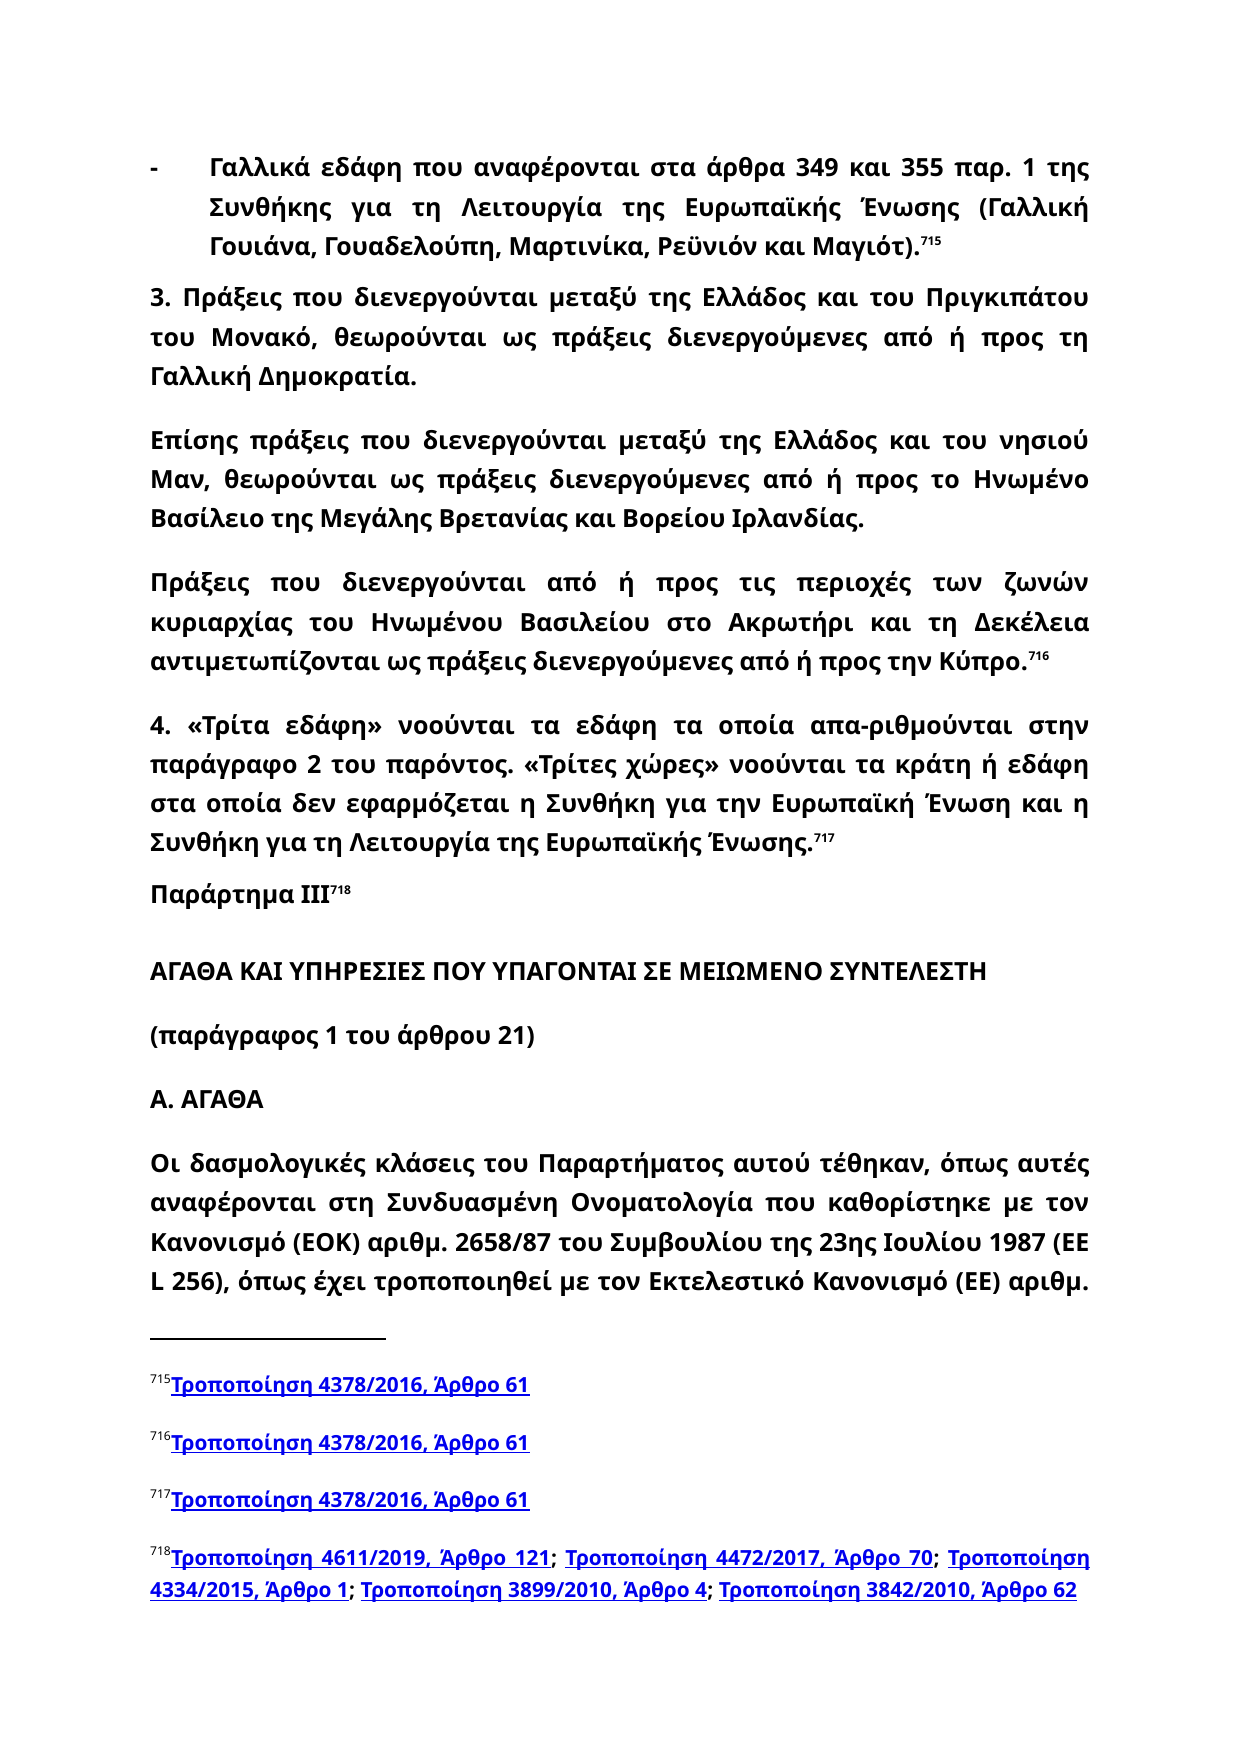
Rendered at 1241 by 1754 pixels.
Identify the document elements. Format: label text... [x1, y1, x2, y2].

list - Γαλλικά εδάφη που αναφέρονται στα άρθρα 349 και 355 παρ. 1 της Συνθήκης για τη Λειτουργία της Ευρωπαϊκής Ένωσης (Γαλλική Γουιάνα, Γουαδελούπη, Μαρτινίκα, Ρεϋνιόν και Μαγιότ). [150, 150, 1090, 262]
text Επίσης πράξεις που διενεργούνται μεταξύ της Ελλάδος και του νησιού Μαν, θεωρούνται ως πράξεις διενεργούμενες από ή προς το Ηνωμένο Βασίλειο της Μεγάλης Βρετανίας και Βορείου Ιρλανδίας. [150, 422, 1090, 535]
text 4. «Τρίτα εδάφη» νοούνται τα εδάφη τα οποία απα-ριθμούνται στην παράγραφο 2 του παρόντος. «Τρίτες χώρες» νοούνται τα κράτη ή εδάφη στα οποία δεν εφαρμόζεται η Συνθήκη για την Ευρωπαϊκή Ένωση και η Συνθήκη για τη Λειτουργία της Ευρωπαϊκής Ένωσης. [150, 707, 1090, 859]
text Τροποποίηση 4378/2016, Άρθρο 61 [150, 1370, 1090, 1398]
text Τροποποίηση 4378/2016, Άρθρο 61 [150, 1485, 1090, 1514]
text Τροποποίηση 4611/2019, Άρθρο 121; Τροποποίηση 4472/2017, Άρθρο 70; Τροποποίηση 4334/2015, Άρθρο 1; Τροποποίηση 3899/2010, Άρθρο 4; Τροποποίηση 3842/2010, Άρθρο 62 [150, 1543, 1090, 1604]
text Οι δασμολογικές κλάσεις του Παραρτήματος αυτού τέθηκαν, όπως αυτές αναφέρονται στη Συνδυασμένη Ονοματολογία που καθορίστηκε με τον Κανονισμό (ΕΟΚ) αριθμ. 2658/87 του Συμβουλίου της 23ης Ιουλίου 1987 (EE L 256), όπως έχει τροποποιηθεί με τον Εκτελεστικό Κανονισμό (ΕΕ) αριθμ. [150, 1146, 1090, 1297]
text (παράγραφος 1 του άρθρου 21) [150, 1017, 1090, 1052]
text Α. ΑΓΑΘΑ [150, 1082, 1090, 1116]
text ΑΓΑΘΑ ΚΑΙ ΥΠΗΡΕΣΙΕΣ ΠΟΥ ΥΠΑΓΟΝΤΑΙ ΣΕ ΜΕΙΩΜΕΝΟ ΣΥΝΤΕΛΕΣΤΗ [150, 953, 1090, 987]
text Πράξεις που διενεργούνται από ή προς τις περιοχές των ζωνών κυριαρχίας του Ηνωμένου Βασιλείου στο Ακρωτήρι και τη Δεκέλεια αντιμετωπίζονται ως πράξεις διενεργούμενες από ή προς την Κύπρο. [150, 565, 1090, 677]
text 3. Πράξεις που διενεργούνται μεταξύ της Ελλάδος και του Πριγκιπάτου του Μονακό, θεωρούνται ως πράξεις διενεργούμενες από ή προς τη Γαλλική Δημοκρατία. [150, 280, 1090, 392]
text Τροποποίηση 4378/2016, Άρθρο 61 [150, 1428, 1090, 1456]
title Παράρτημα III [150, 877, 1090, 911]
